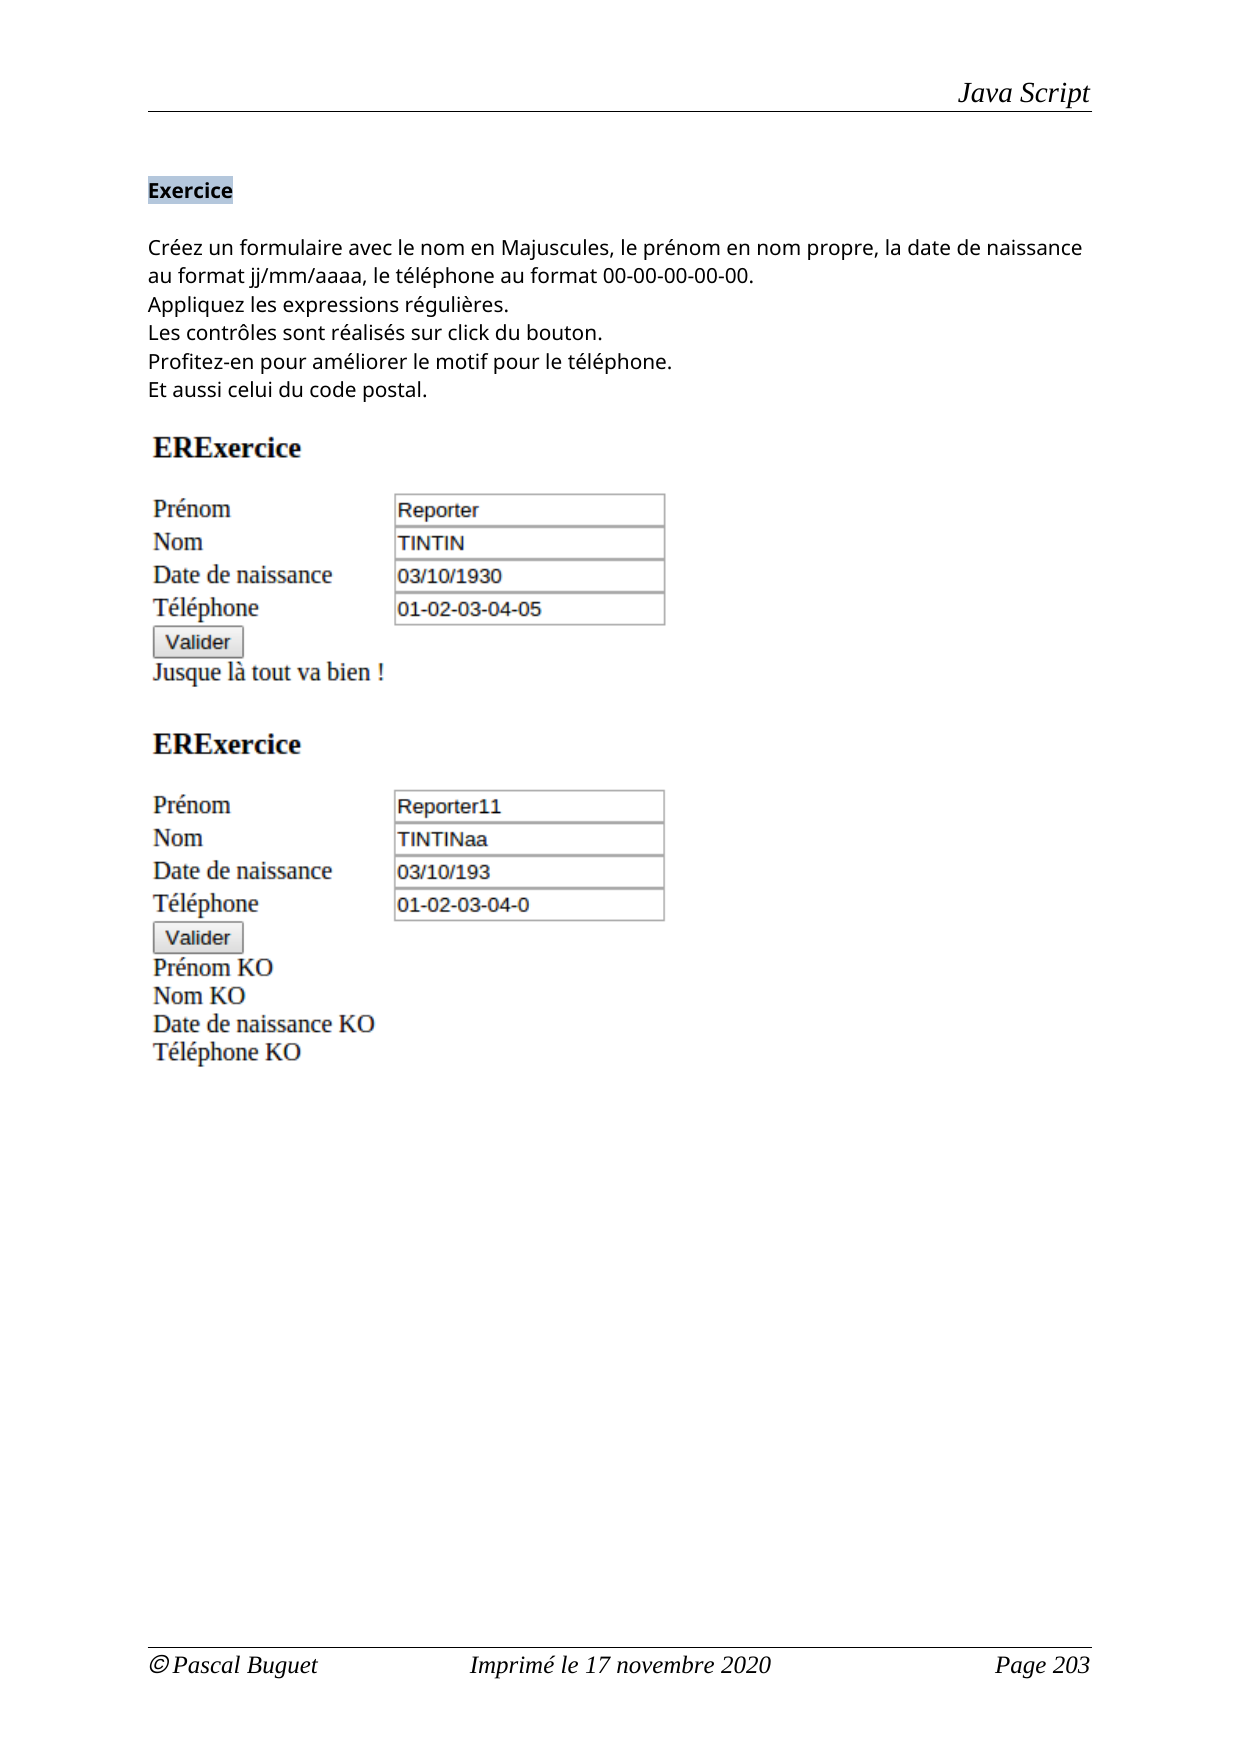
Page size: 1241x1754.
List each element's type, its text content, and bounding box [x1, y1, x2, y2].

text Appliquez les expressions régulières. [148, 290, 1092, 318]
text Créez un formulaire avec le nom en Majuscules, le prénom en nom propre, la date de naissance au format jj/mm/aaaa, le téléphone au format 00-00-00-00-00. [148, 233, 1092, 290]
text Profitez-en pour améliorer le motif pour le téléphone. [148, 347, 1092, 375]
text Les contrôles sont réalisés sur click du bouton. [148, 318, 1092, 347]
picture [147, 726, 673, 1081]
picture [147, 432, 672, 698]
text Et aussi celui du code postal. [148, 375, 1092, 404]
text Exercice [148, 176, 1092, 204]
